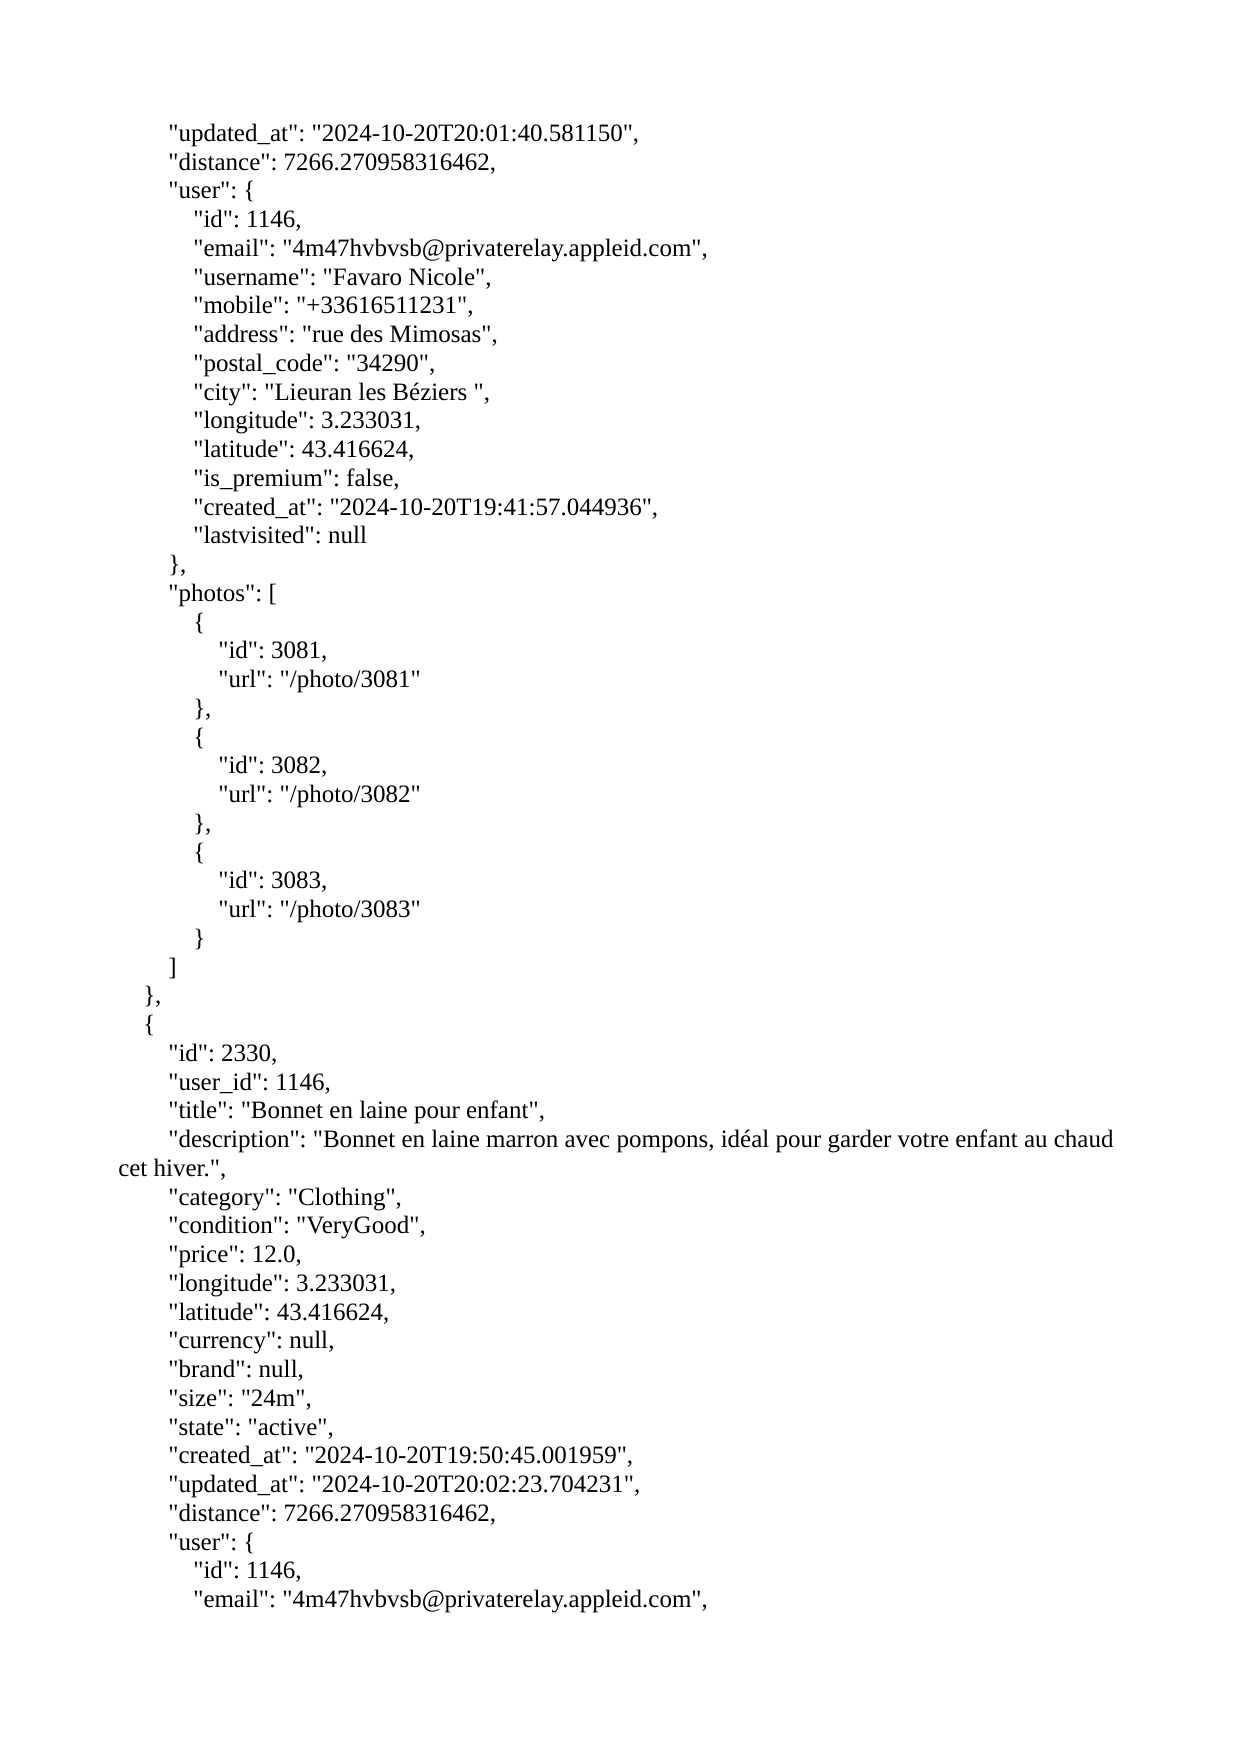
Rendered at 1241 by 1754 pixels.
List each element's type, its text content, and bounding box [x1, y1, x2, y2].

text "address": "rue des Mimosas", [118, 319, 1122, 348]
text "email": "4m47hvbvsb@privaterelay.appleid.com", [118, 1584, 1122, 1613]
text "lastvisited": null [118, 521, 1122, 549]
text }, [118, 808, 1122, 837]
text "city": "Lieuran les Béziers ", [118, 377, 1122, 406]
text "latitude": 43.416624, [118, 1297, 1122, 1326]
text "updated_at": "2024-10-20T20:02:23.704231", [118, 1469, 1122, 1498]
text "id": 2330, [118, 1038, 1122, 1067]
text "created_at": "2024-10-20T19:50:45.001959", [118, 1441, 1122, 1469]
text "distance": 7266.270958316462, [118, 147, 1122, 176]
text "longitude": 3.233031, [118, 406, 1122, 434]
text "title": "Bonnet en laine pour enfant", [118, 1096, 1122, 1124]
text "id": 3083, [118, 866, 1122, 894]
text "url": "/photo/3081" [118, 664, 1122, 693]
text "currency": null, [118, 1326, 1122, 1354]
text }, [118, 549, 1122, 578]
text }, [118, 693, 1122, 722]
text "brand": null, [118, 1354, 1122, 1383]
text "created_at": "2024-10-20T19:41:57.044936", [118, 492, 1122, 521]
text "url": "/photo/3083" [118, 894, 1122, 923]
text "state": "active", [118, 1412, 1122, 1441]
text "price": 12.0, [118, 1239, 1122, 1268]
text "email": "4m47hvbvsb@privaterelay.appleid.com", [118, 233, 1122, 262]
text "user": { [118, 176, 1122, 204]
text { [118, 1009, 1122, 1038]
text "id": 3081, [118, 636, 1122, 664]
text }, [118, 981, 1122, 1009]
text "id": 1146, [118, 204, 1122, 233]
text "condition": "VeryGood", [118, 1211, 1122, 1239]
text { [118, 837, 1122, 866]
text "longitude": 3.233031, [118, 1268, 1122, 1297]
text "size": "24m", [118, 1383, 1122, 1412]
text { [118, 607, 1122, 636]
text "latitude": 43.416624, [118, 434, 1122, 463]
text ] [118, 952, 1122, 981]
text "url": "/photo/3082" [118, 779, 1122, 808]
text "user": { [118, 1527, 1122, 1556]
text "photos": [ [118, 578, 1122, 607]
text "postal_code": "34290", [118, 348, 1122, 377]
text "id": 3082, [118, 751, 1122, 779]
text "updated_at": "2024-10-20T20:01:40.581150", [118, 118, 1122, 147]
text "username": "Favaro Nicole", [118, 262, 1122, 291]
text "id": 1146, [118, 1556, 1122, 1584]
text "user_id": 1146, [118, 1067, 1122, 1096]
text { [118, 722, 1122, 751]
text "description": "Bonnet en laine marron avec pompons, idéal pour garder votre enfant au chaud cet hiver.", [118, 1124, 1122, 1182]
text "mobile": "+33616511231", [118, 291, 1122, 319]
text "is_premium": false, [118, 463, 1122, 492]
text "category": "Clothing", [118, 1182, 1122, 1211]
text } [118, 923, 1122, 952]
text "distance": 7266.270958316462, [118, 1498, 1122, 1527]
